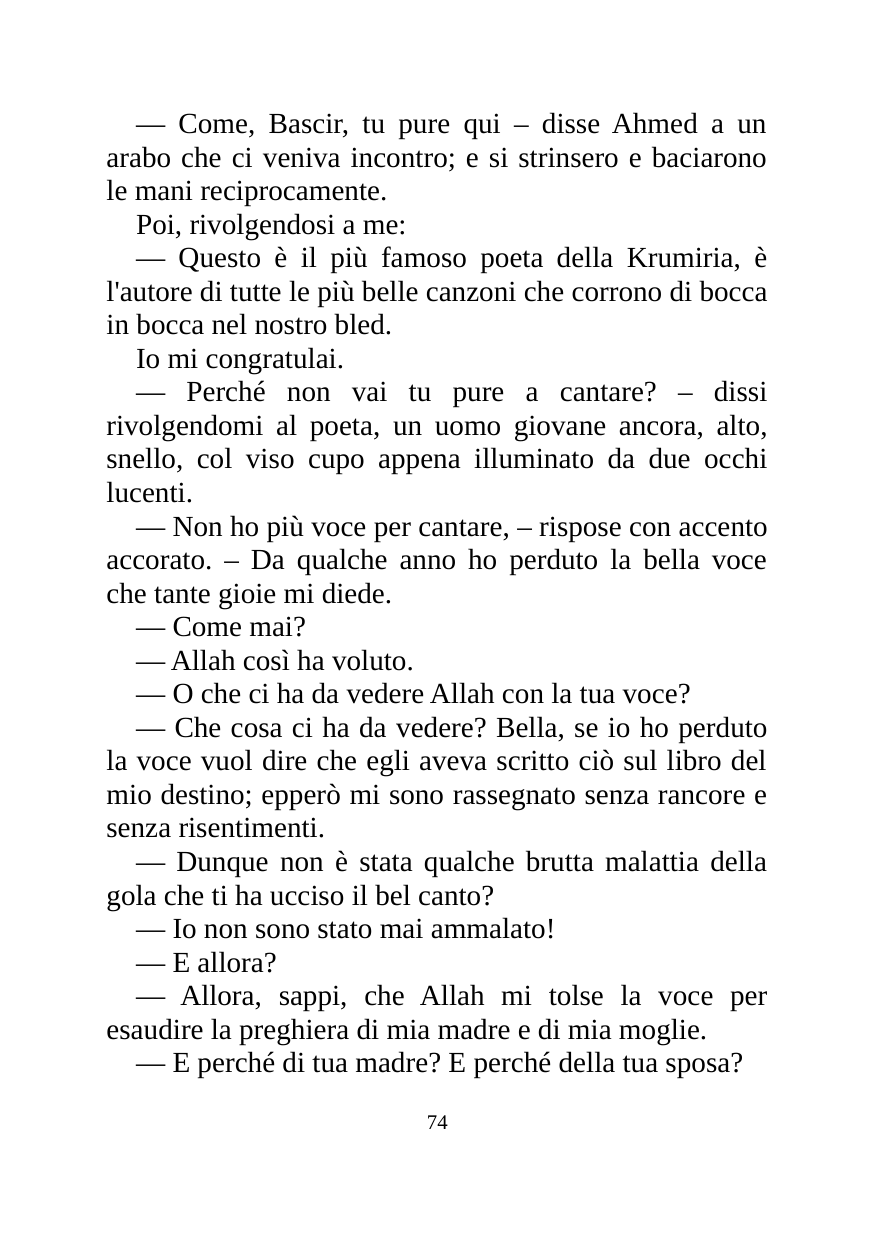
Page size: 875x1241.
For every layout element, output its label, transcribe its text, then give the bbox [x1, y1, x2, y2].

text — Allah così ha voluto. [106, 643, 768, 676]
text — Questo è il più famoso poeta della Krumiria, è l'autore di tutte le più belle canzoni che corrono di bocca in bocca nel nostro bled. [106, 240, 768, 341]
text — E perché di tua madre? E perché della tua sposa? [106, 1045, 768, 1079]
text Io mi congratulai. [106, 341, 768, 374]
text — Allora, sappi, che Allah mi tolse la voce per esaudire la preghiera di mia madre e di mia moglie. [106, 978, 768, 1045]
text — Dunque non è stata qualche brutta malattia della gola che ti ha ucciso il bel canto? [106, 844, 768, 911]
text — Come, Bascir, tu pure qui – disse Ahmed a un arabo che ci veniva incontro; e si strinsero e baciarono le mani reciprocamente. [106, 106, 768, 207]
text — O che ci ha da vedere Allah con la tua voce? [106, 676, 768, 710]
text — E allora? [106, 945, 768, 978]
text — Che cosa ci ha da vedere? Bella, se io ho perduto la voce vuol dire che egli aveva scritto ciò sul libro del mio destino; epperò mi sono rassegnato senza rancore e senza risentimenti. [106, 710, 768, 844]
text Poi, rivolgendosi a me: [106, 207, 768, 240]
text — Perché non vai tu pure a cantare? – dissi rivolgendomi al poeta, un uomo giovane ancora, alto, snello, col viso cupo appena illuminato da due occhi lucenti. [106, 374, 768, 509]
text — Non ho più voce per cantare, – rispose con accento accorato. – Da qualche anno ho perduto la bella voce che tante gioie mi diede. [106, 509, 768, 609]
text — Come mai? [106, 609, 768, 643]
text — Io non sono stato mai ammalato! [106, 911, 768, 945]
